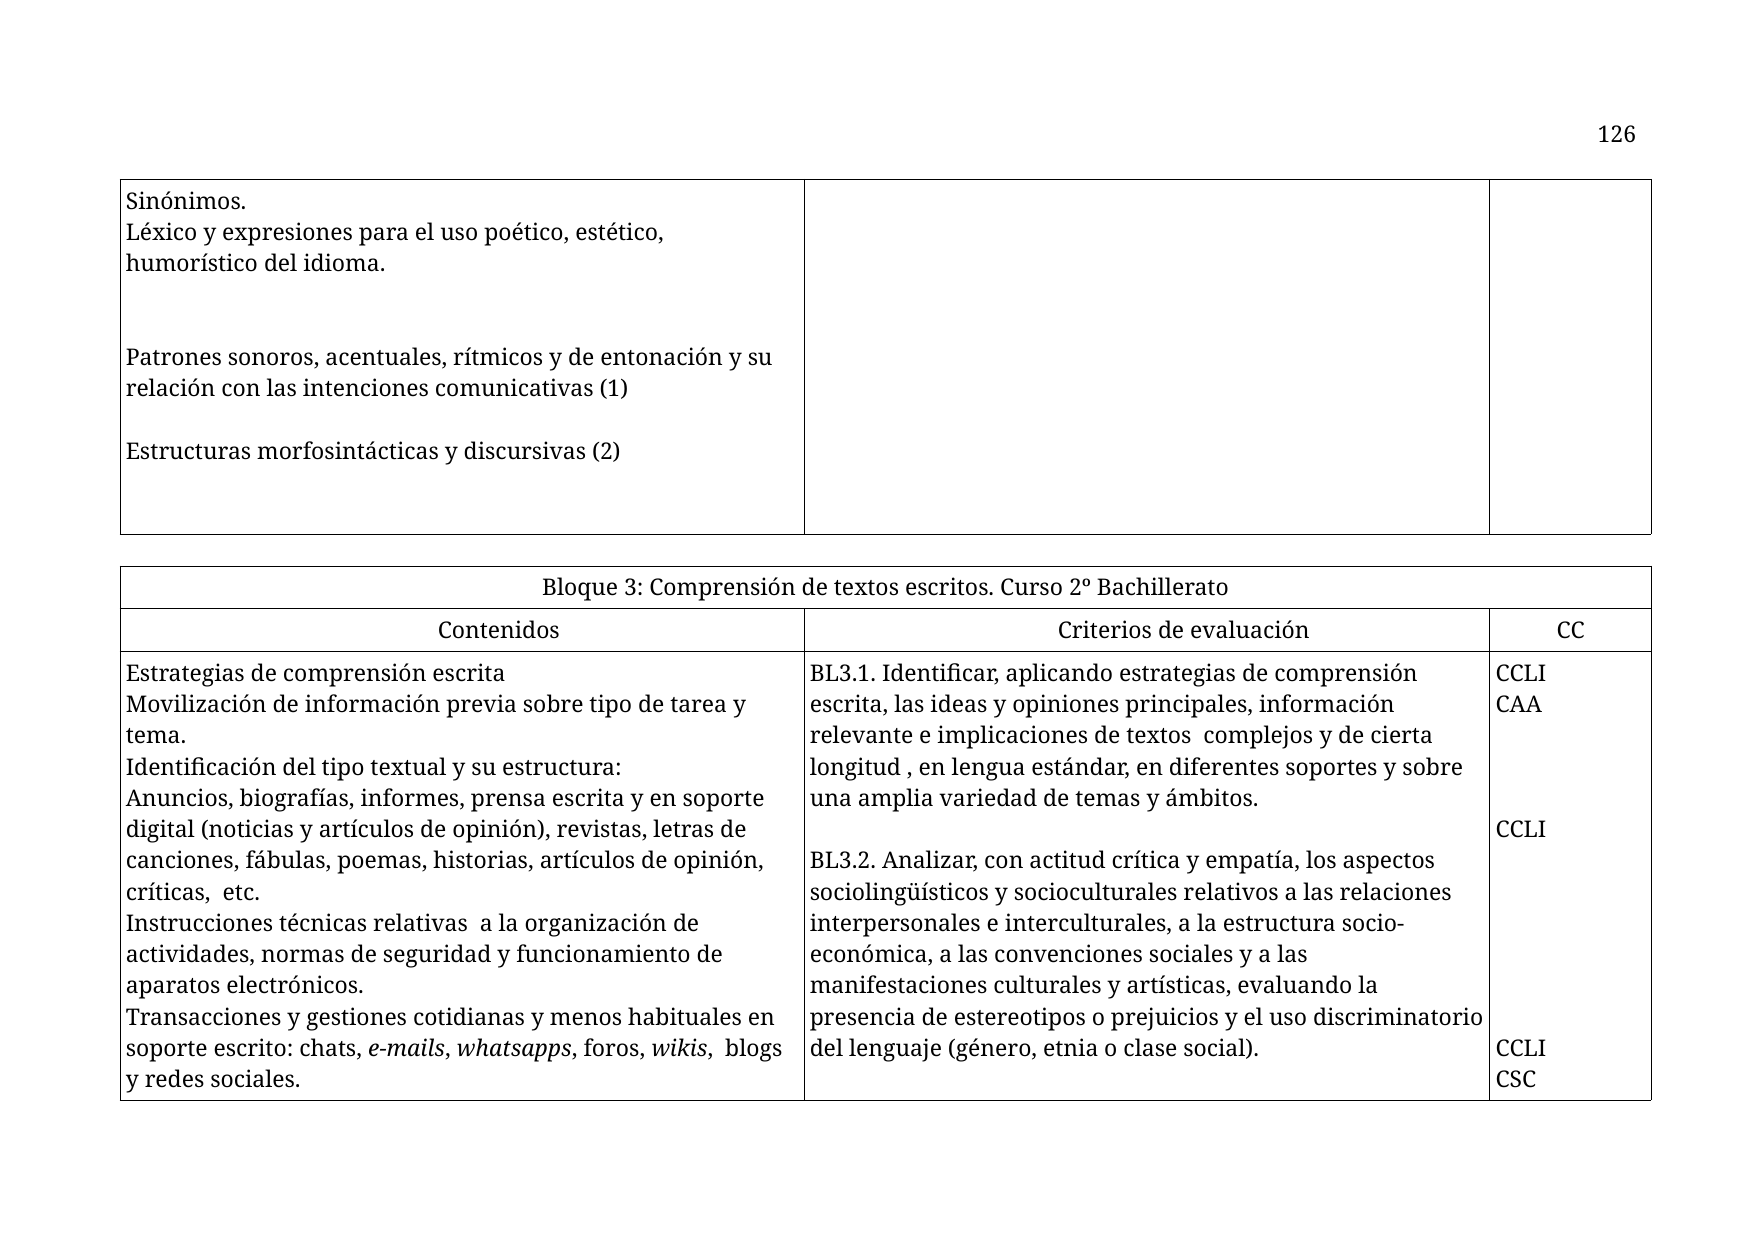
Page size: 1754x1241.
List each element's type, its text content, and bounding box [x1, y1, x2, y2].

table_header Bloque 3: Comprensión de textos escritos. Curso 2º Bachillerato [121, 567, 1651, 608]
table_cell Criterios de evaluación [805, 609, 1489, 651]
table_cell [1490, 180, 1651, 534]
table_cell Estrategias de comprensión escrita Movilización de información previa sobre tipo de tarea y tema. Identificación del tipo textual y su estructura: Anuncios, biografías, informes, prensa escrita y en soporte digital (noticias y artículos de opinión), revistas, letras de canciones, fábulas, poemas, historias, artículos de opinión, críticas, etc. Instrucciones técnicas relativas a la organización de actividades, normas de seguridad y funcionamiento de aparatos electrónicos. Transacciones y gestiones cotidianas y menos habituales en soporte escrito: chats, e-mails, whatsapps, foros, wikis, blogs y redes sociales. [121, 652, 804, 1100]
table_cell Contenidos [121, 609, 804, 651]
table_cell CC [1490, 609, 1651, 651]
table_cell Sinónimos. Léxico y expresiones para el uso poético, estético, humorístico del idioma. Patrones sonoros, acentuales, rítmicos y de entonación y su relación con las intenciones comunicativas (1) Estructuras morfosintácticas y discursivas (2) [121, 180, 804, 534]
table_cell BL3.1. Identificar, aplicando estrategias de comprensión escrita, las ideas y opiniones principales, información relevante e implicaciones de textos complejos y de cierta longitud , en lengua estándar, en diferentes soportes y sobre una amplia variedad de temas y ámbitos. BL3.2. Analizar, con actitud crítica y empatía, los aspectos sociolingüísticos y socioculturales relativos a las relaciones interpersonales e interculturales, a la estructura socio-económica, a las convenciones sociales y a las manifestaciones culturales y artísticas, evaluando la presencia de estereotipos o prejuicios y el uso discriminatorio del lenguaje (género, etnia o clase social). [805, 652, 1489, 1100]
table_cell CCLI CAA CCLI CCLI CSC [1490, 652, 1651, 1100]
table_cell [805, 180, 1489, 534]
